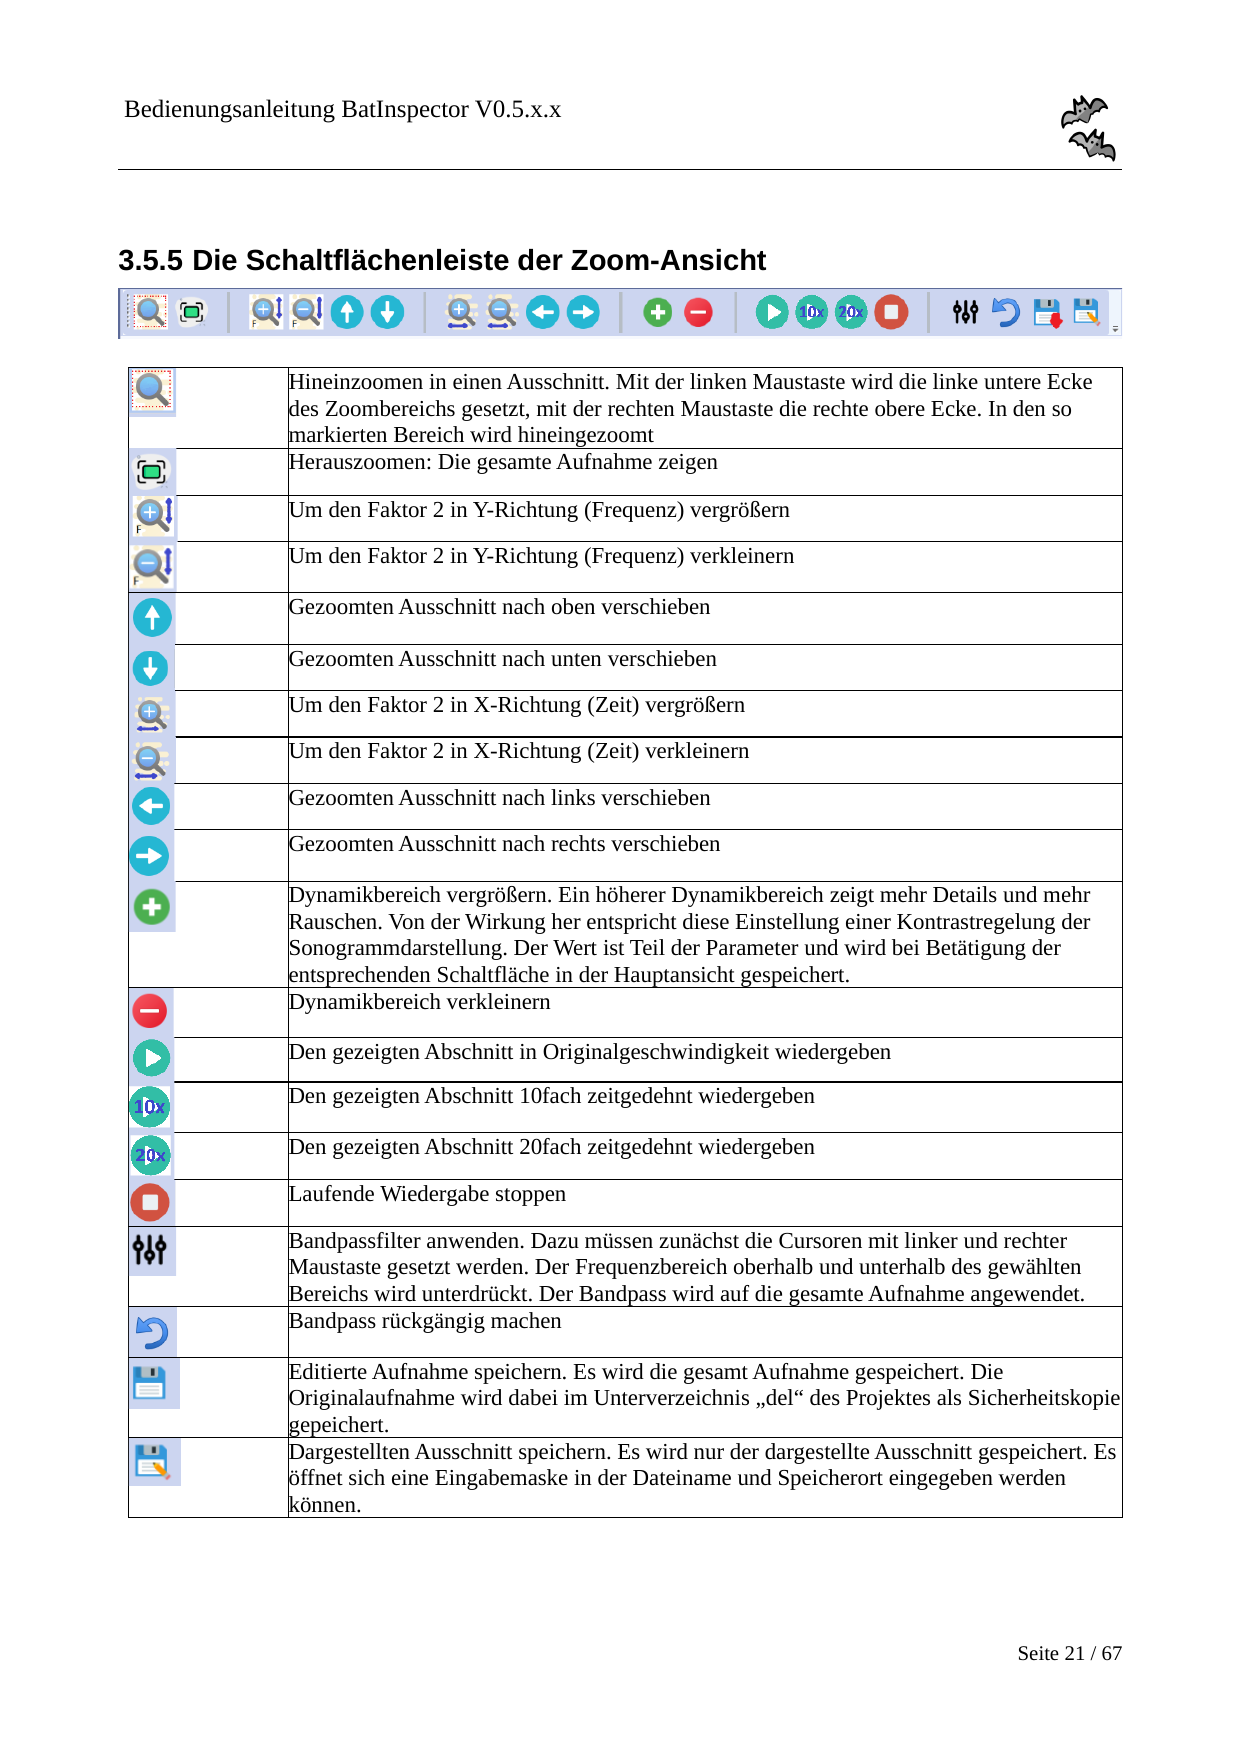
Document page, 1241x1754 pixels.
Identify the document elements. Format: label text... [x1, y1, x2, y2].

table_cell Den gezeigten Abschnitt in Originalgeschwindigkeit wiedergeben [289, 1038, 1122, 1081]
table_cell [175, 645, 288, 690]
table_cell [175, 1133, 288, 1179]
table_cell [177, 1307, 288, 1357]
table_cell Editierte Aufnahme speichern. Es wird die gesamt Aufnahme gespeichert. Die Originalaufnahme wird dabei im Unterverzeichnis „del“ des Projektes als Sicherheitskopie gepeichert. [289, 1358, 1122, 1437]
subtitle Die Schaltflächenleiste der Zoom-Ansicht [118, 243, 1122, 276]
table_cell [174, 988, 288, 1037]
table_cell [176, 738, 288, 783]
picture [1057, 95, 1120, 162]
table_cell [129, 1438, 288, 1517]
picture [128, 1438, 181, 1486]
table_cell Um den Faktor 2 in Y-Richtung (Frequenz) verkleinern [289, 542, 1122, 592]
table_cell Dynamikbereich verkleinern [289, 988, 1122, 1037]
table_cell [176, 593, 288, 643]
picture [128, 368, 177, 417]
table_cell [129, 882, 288, 987]
table_cell Bandpassfilter anwenden. Dazu müssen zunächst die Cursoren mit linker und rechter Maustaste gesetzt werden. Der Frequenzbereich oberhalb und unterhalb des gewählten Bereichs wird unterdrückt. Der Bandpass wird auf die gesamte Aufnahme angewendet. [289, 1227, 1122, 1306]
picture [128, 593, 176, 932]
table_cell Gezoomten Ausschnitt nach rechts verschieben [289, 830, 1122, 881]
table_cell Herauszoomen: Die gesamte Aufnahme zeigen [289, 449, 1122, 495]
picture [128, 988, 176, 1226]
table_cell Gezoomten Ausschnitt nach links verschieben [289, 784, 1122, 829]
table_cell Um den Faktor 2 in Y-Richtung (Frequenz) vergrößern [289, 496, 1122, 541]
table_cell Dargestellten Ausschnitt speichern. Es wird nur der dargestellte Ausschnitt gespeichert. Es öffnet sich eine Eingabemaske in der Dateiname und Speicherort eingegeben werden können. [289, 1438, 1122, 1517]
picture [128, 1358, 180, 1409]
table_cell [175, 784, 288, 829]
table_cell Den gezeigten Abschnitt 10fach zeitgedehnt wiedergeben [289, 1083, 1122, 1132]
table_cell [129, 1358, 288, 1437]
table_cell [175, 1083, 288, 1132]
table_cell Gezoomten Ausschnitt nach oben verschieben [289, 593, 1122, 643]
table_cell Den gezeigten Abschnitt 20fach zeitgedehnt wiedergeben [289, 1133, 1122, 1179]
picture [128, 1227, 177, 1276]
table_cell Laufende Wiedergabe stoppen [289, 1180, 1122, 1226]
table_cell Um den Faktor 2 in X-Richtung (Zeit) vergrößern [289, 691, 1122, 736]
table_cell Um den Faktor 2 in X-Richtung (Zeit) verkleinern [289, 738, 1122, 783]
table_cell Gezoomten Ausschnitt nach unten verschieben [289, 645, 1122, 690]
table_cell [177, 542, 288, 592]
table_cell [178, 496, 288, 541]
table_cell [177, 449, 288, 495]
table_cell [176, 1180, 288, 1226]
table_cell Bandpass rückgängig machen [289, 1307, 1122, 1357]
table_cell [176, 691, 288, 736]
table_cell [175, 830, 288, 881]
table_header [129, 368, 288, 447]
table_cell Dynamikbereich vergrößern. Ein höherer Dynamikbereich zeigt mehr Details und mehr Rauschen. Von der Wirkung her entspricht diese Einstellung einer Kontrastregelung der Sonogrammdarstellung. Der Wert ist Teil der Parameter und wird bei Betätigung der entsprechenden Schaltfläche in der Hauptansicht gespeichert. [289, 882, 1122, 987]
table_cell [175, 1038, 288, 1081]
table_cell [129, 1227, 288, 1306]
picture [128, 1307, 177, 1357]
table_header Hineinzoomen in einen Ausschnitt. Mit der linken Maustaste wird die linke untere Ecke des Zoombereichs gesetzt, mit der rechten Maustaste die rechte obere Ecke. In den so markierten Bereich wird hineingezoomt [289, 368, 1122, 447]
picture [128, 448, 178, 592]
picture [118, 288, 1123, 339]
